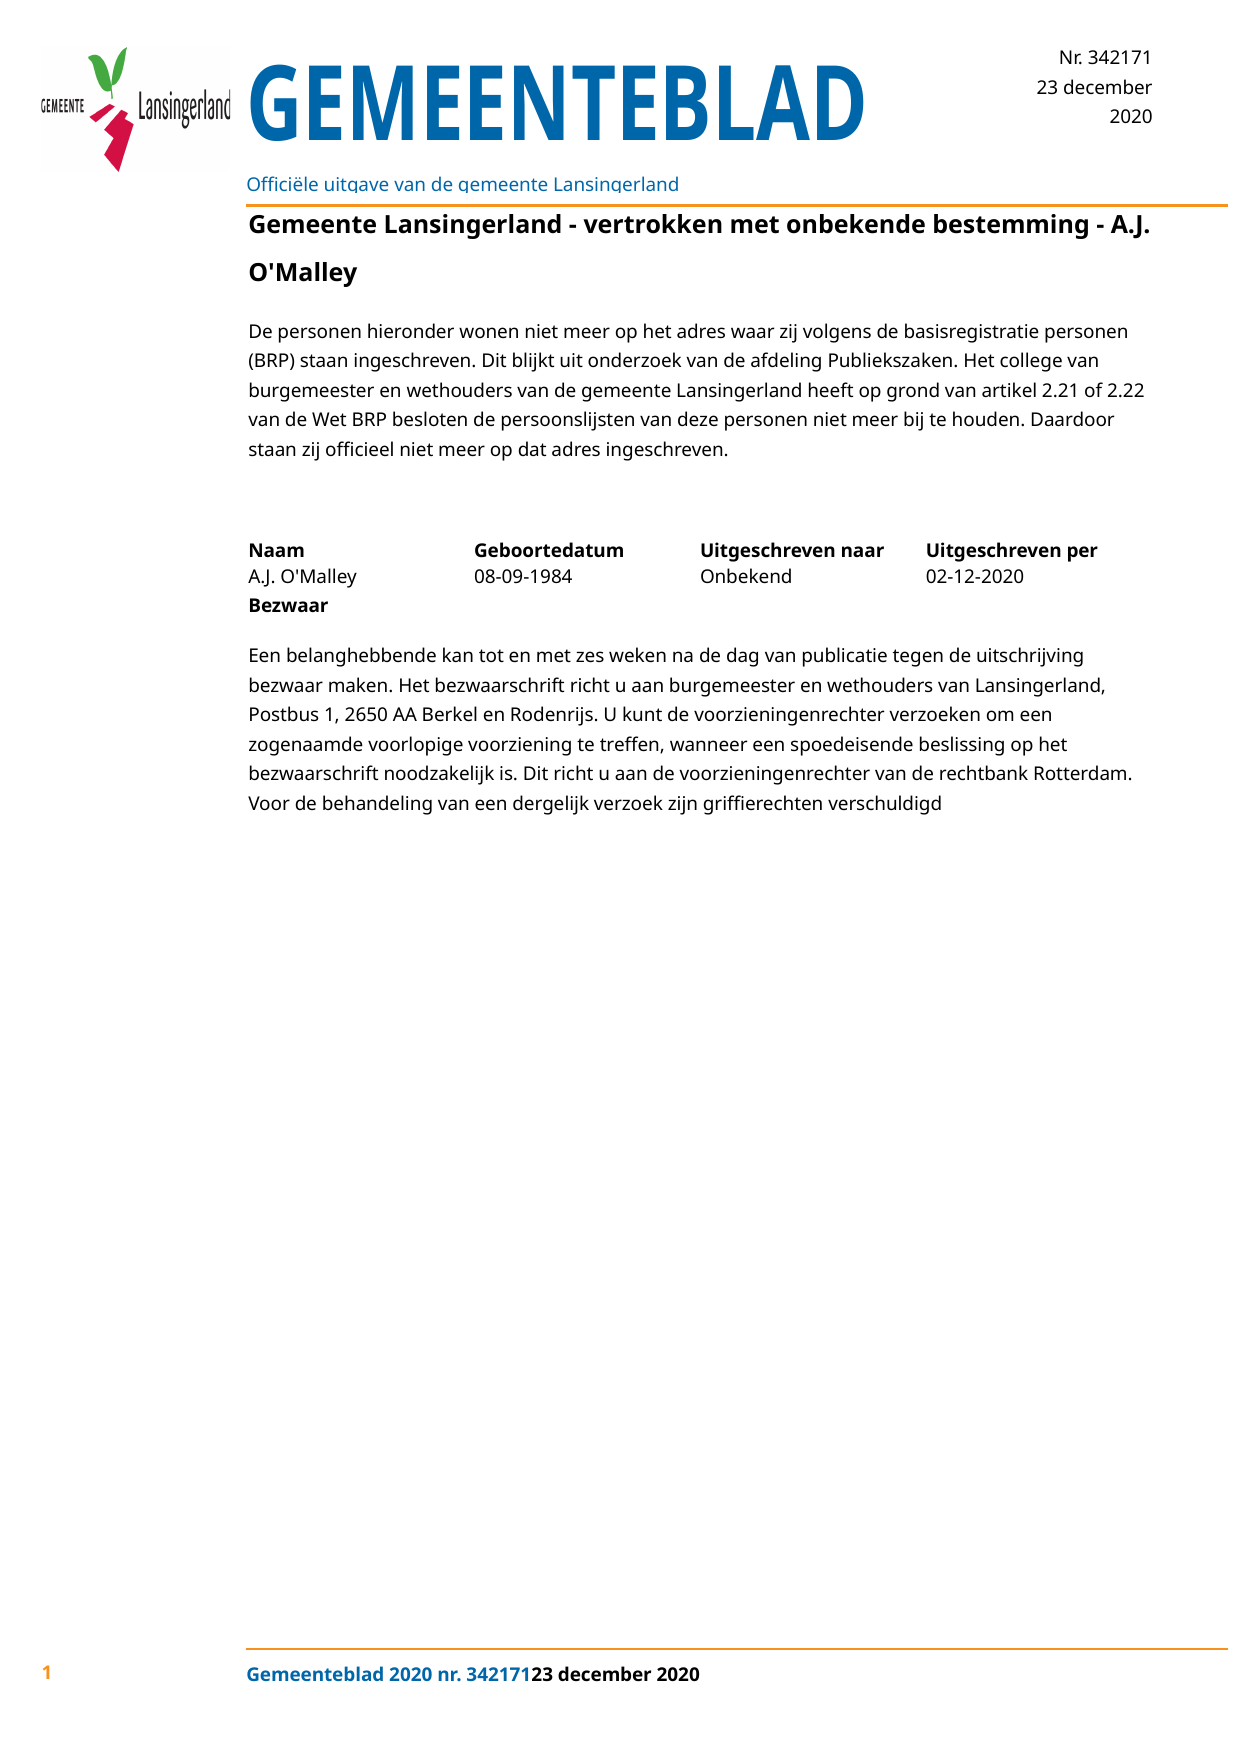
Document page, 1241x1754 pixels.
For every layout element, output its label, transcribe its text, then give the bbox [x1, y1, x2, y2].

table_header Uitgeschreven per [926, 537, 1152, 563]
table_cell 08-09-1984 [474, 563, 700, 589]
table_cell Onbekend [700, 563, 926, 589]
text De personen hieronder wonen niet meer op het adres waar zij volgens de basisregistratie personen (BRP) staan ingeschreven. Dit blijkt uit onderzoek van de afdeling Publiekszaken. Het college van burgemeester en wethouders van de gemeente Lansingerland heeft op grond van artikel 2.21 of 2.22 van de Wet BRP besloten de persoonslijsten van deze personen niet meer bij te houden. Daardoor staan zij officieel niet meer op dat adres ingeschreven. [248, 318, 1152, 462]
picture [41, 47, 231, 172]
table_header Uitgeschreven naar [700, 537, 926, 563]
text Gemeente Lansingerland - vertrokken met onbekende bestemming - A.J. O'Malley [248, 207, 1152, 288]
table_header Naam [248, 537, 474, 563]
text Een belanghebbende kan tot en met zes weken na de dag van publicatie tegen de uitschrijving bezwaar maken. Het bezwaarschrift richt u aan burgemeester en wethouders van Lansingerland, Postbus 1, 2650 AA Berkel en Rodenrijs. U kunt de voorzieningenrechter verzoeken om een zogenaamde voorlopige voorziening te treffen, wanneer een spoedeisende beslissing op het bezwaarschrift noodzakelijk is. Dit richt u aan de voorzieningenrechter van de rechtbank Rotterdam. Voor de behandeling van een dergelijk verzoek zijn griffierechten verschuldigd [248, 642, 1152, 816]
table_cell A.J. O'Malley [248, 563, 474, 589]
table_cell 02-12-2020 [926, 563, 1152, 589]
table_header Geboortedatum [474, 537, 700, 563]
text Bezwaar [248, 592, 1152, 618]
